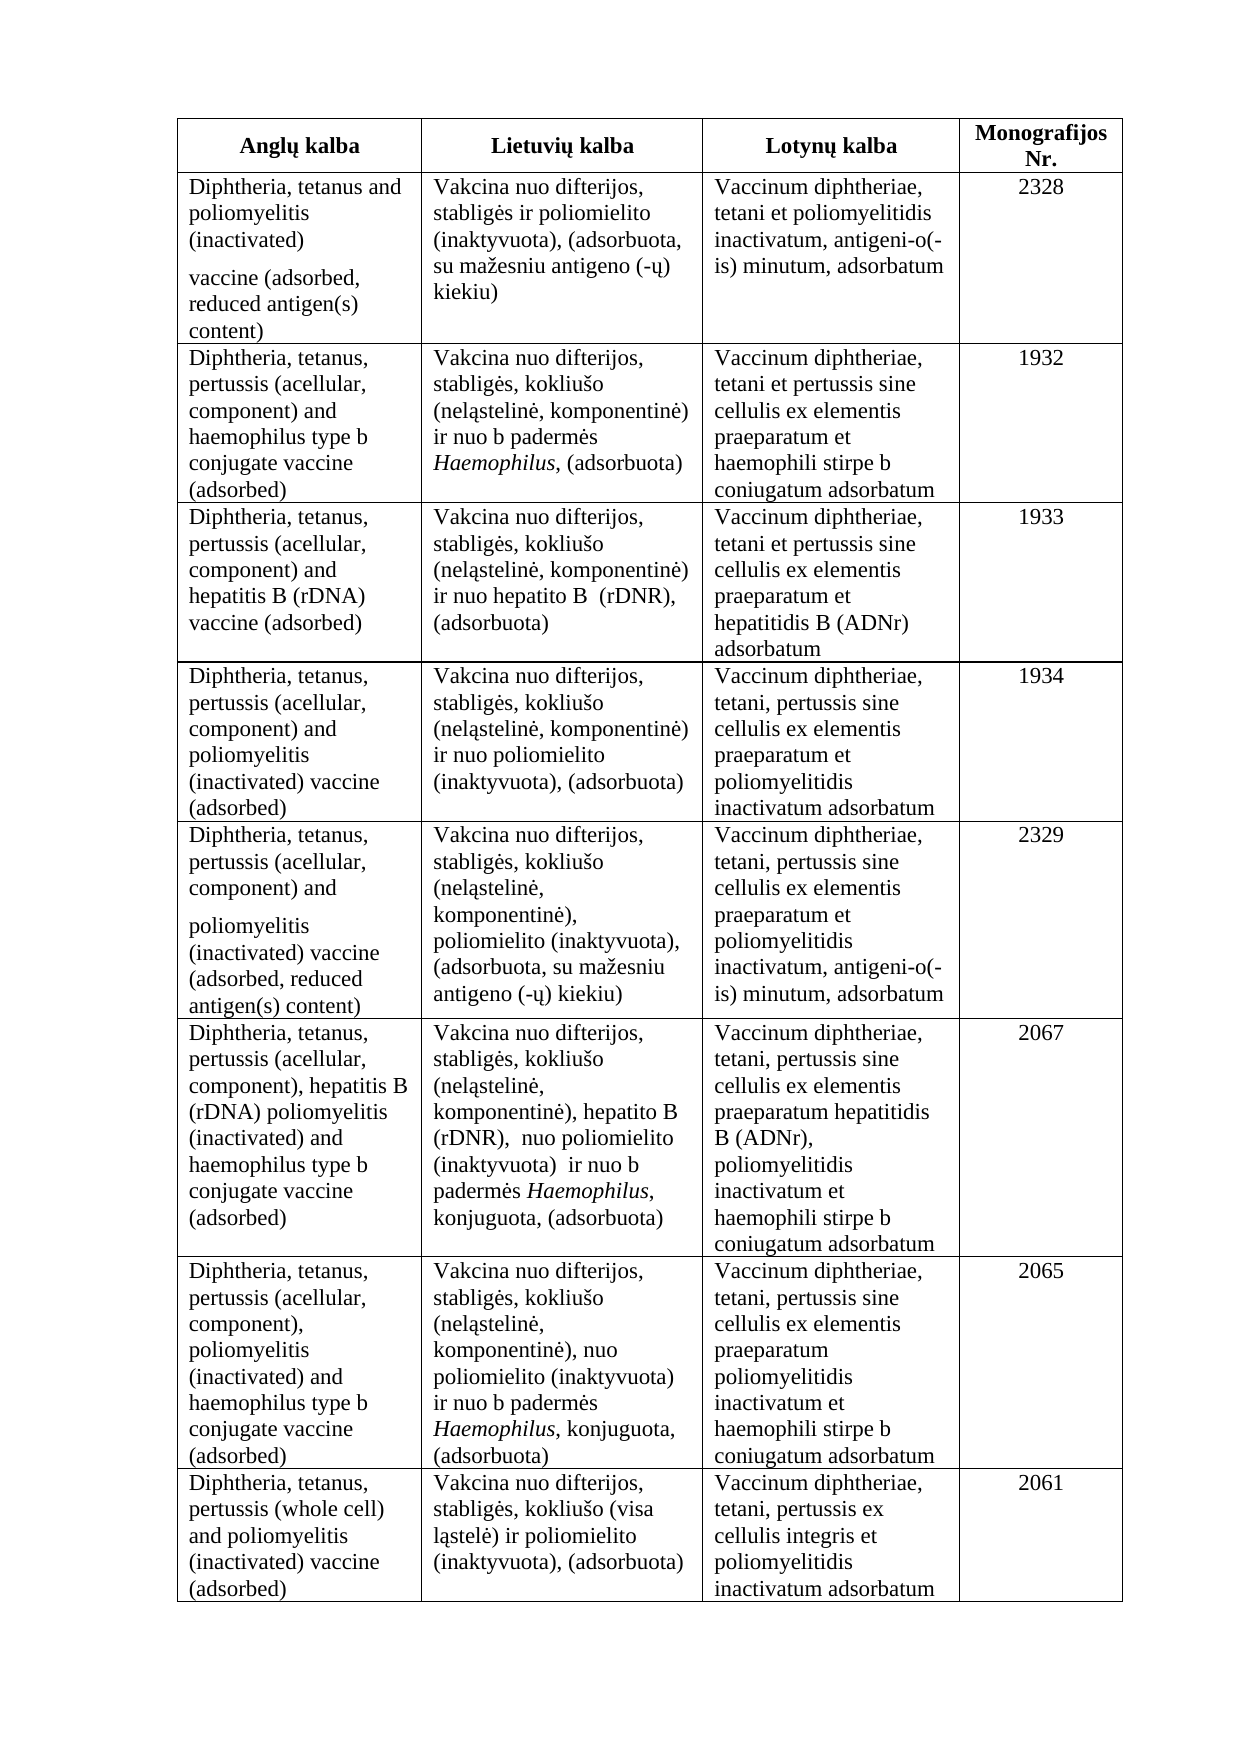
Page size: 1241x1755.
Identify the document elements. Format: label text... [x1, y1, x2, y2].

table_cell Diphtheria, tetanus, pertussis (acellular, component) and haemophilus type b conjugate vaccine (adsorbed) [178, 344, 421, 502]
table_cell Vakcina nuo difterijos, stabligės, kokliušo (visa ląstelė) ir poliomielito (inaktyvuota), (adsorbuota) [422, 1469, 702, 1601]
table_cell Vaccinum diphtheriae, tetani, pertussis sine cellulis ex elementis praeparatum et poliomyelitidis inactivatum adsorbatum [703, 663, 959, 821]
table_cell Vaccinum diphtheriae, tetani, pertussis ex cellulis integris et poliomyelitidis inactivatum adsorbatum [703, 1469, 959, 1601]
table_cell Diphtheria, tetanus, pertussis (acellular, component) and poliomyelitis (inactivated) vaccine (adsorbed, reduced antigen(s) content) [178, 822, 421, 1018]
table_cell Vaccinum diphtheriae, tetani, pertussis sine cellulis ex elementis praeparatum hepatitidis B (ADNr), poliomyelitidis inactivatum et haemophili stirpe b coniugatum adsorbatum [703, 1019, 959, 1256]
table_cell Diphtheria, tetanus, pertussis (acellular, component) and hepatitis B (rDNA) vaccine (adsorbed) [178, 503, 421, 661]
table_cell 2061 [960, 1469, 1122, 1601]
table_cell 1933 [960, 503, 1122, 661]
table_cell 2329 [960, 822, 1122, 1018]
table_cell 1932 [960, 344, 1122, 502]
table_cell 2067 [960, 1019, 1122, 1256]
table_cell Vaccinum diphtheriae, tetani et poliomyelitidis inactivatum, antigeni-o(-is) minutum, adsorbatum [703, 173, 959, 343]
table_cell Vakcina nuo difterijos, stabligės, kokliušo (neląstelinė, komponentinė) ir nuo hepatito B (rDNR), (adsorbuota) [422, 503, 702, 661]
table_cell 2328 [960, 173, 1122, 343]
table_header Anglų kalba [178, 119, 421, 172]
table_cell 1934 [960, 663, 1122, 821]
table_cell Vakcina nuo difterijos, stabligės, kokliušo (neląstelinė, komponentinė) ir nuo poliomielito (inaktyvuota), (adsorbuota) [422, 663, 702, 821]
table_cell Diphtheria, tetanus, pertussis (whole cell) and poliomyelitis (inactivated) vaccine (adsorbed) [178, 1469, 421, 1601]
table_cell Vakcina nuo difterijos, stabligės, kokliušo (neląstelinė, komponentinė), poliomielito (inaktyvuota), (adsorbuota, su mažesniu antigeno (-ų) kiekiu) [422, 822, 702, 1018]
table_cell Diphtheria, tetanus and poliomyelitis (inactivated) vaccine (adsorbed, reduced antigen(s) content) [178, 173, 421, 343]
table_cell Vaccinum diphtheriae, tetani et pertussis sine cellulis ex elementis praeparatum et hepatitidis B (ADNr) adsorbatum [703, 503, 959, 661]
table_header Monografijos Nr. [960, 119, 1122, 172]
table_cell Vaccinum diphtheriae, tetani, pertussis sine cellulis ex elementis praeparatum et poliomyelitidis inactivatum, antigeni-o(-is) minutum, adsorbatum [703, 822, 959, 1018]
table_cell Vakcina nuo difterijos, stabligės ir poliomielito (inaktyvuota), (adsorbuota, su mažesniu antigeno (-ų) kiekiu) [422, 173, 702, 343]
table_cell Vaccinum diphtheriae, tetani, pertussis sine cellulis ex elementis praeparatum poliomyelitidis inactivatum et haemophili stirpe b coniugatum adsorbatum [703, 1257, 959, 1468]
table_cell Vaccinum diphtheriae, tetani et pertussis sine cellulis ex elementis praeparatum et haemophili stirpe b coniugatum adsorbatum [703, 344, 959, 502]
table_cell Diphtheria, tetanus, pertussis (acellular, component), hepatitis B (rDNA) poliomyelitis (inactivated) and haemophilus type b conjugate vaccine (adsorbed) [178, 1019, 421, 1256]
table_cell 2065 [960, 1257, 1122, 1468]
table_cell Diphtheria, tetanus, pertussis (acellular, component) and poliomyelitis (inactivated) vaccine (adsorbed) [178, 663, 421, 821]
table_cell Vakcina nuo difterijos, stabligės, kokliušo (neląstelinė, komponentinė), nuo poliomielito (inaktyvuota) ir nuo b padermės Haemophilus, konjuguota, (adsorbuota) [422, 1257, 702, 1468]
table_cell Vakcina nuo difterijos, stabligės, kokliušo (neląstelinė, komponentinė) ir nuo b padermės Haemophilus, (adsorbuota) [422, 344, 702, 502]
table_cell Vakcina nuo difterijos, stabligės, kokliušo (neląstelinė, komponentinė), hepatito B (rDNR), nuo poliomielito (inaktyvuota) ir nuo b padermės Haemophilus, konjuguota, (adsorbuota) [422, 1019, 702, 1256]
table_header Lietuvių kalba [422, 119, 702, 172]
table_header Lotynų kalba [703, 119, 959, 172]
table_cell Diphtheria, tetanus, pertussis (acellular, component), poliomyelitis (inactivated) and haemophilus type b conjugate vaccine (adsorbed) [178, 1257, 421, 1468]
